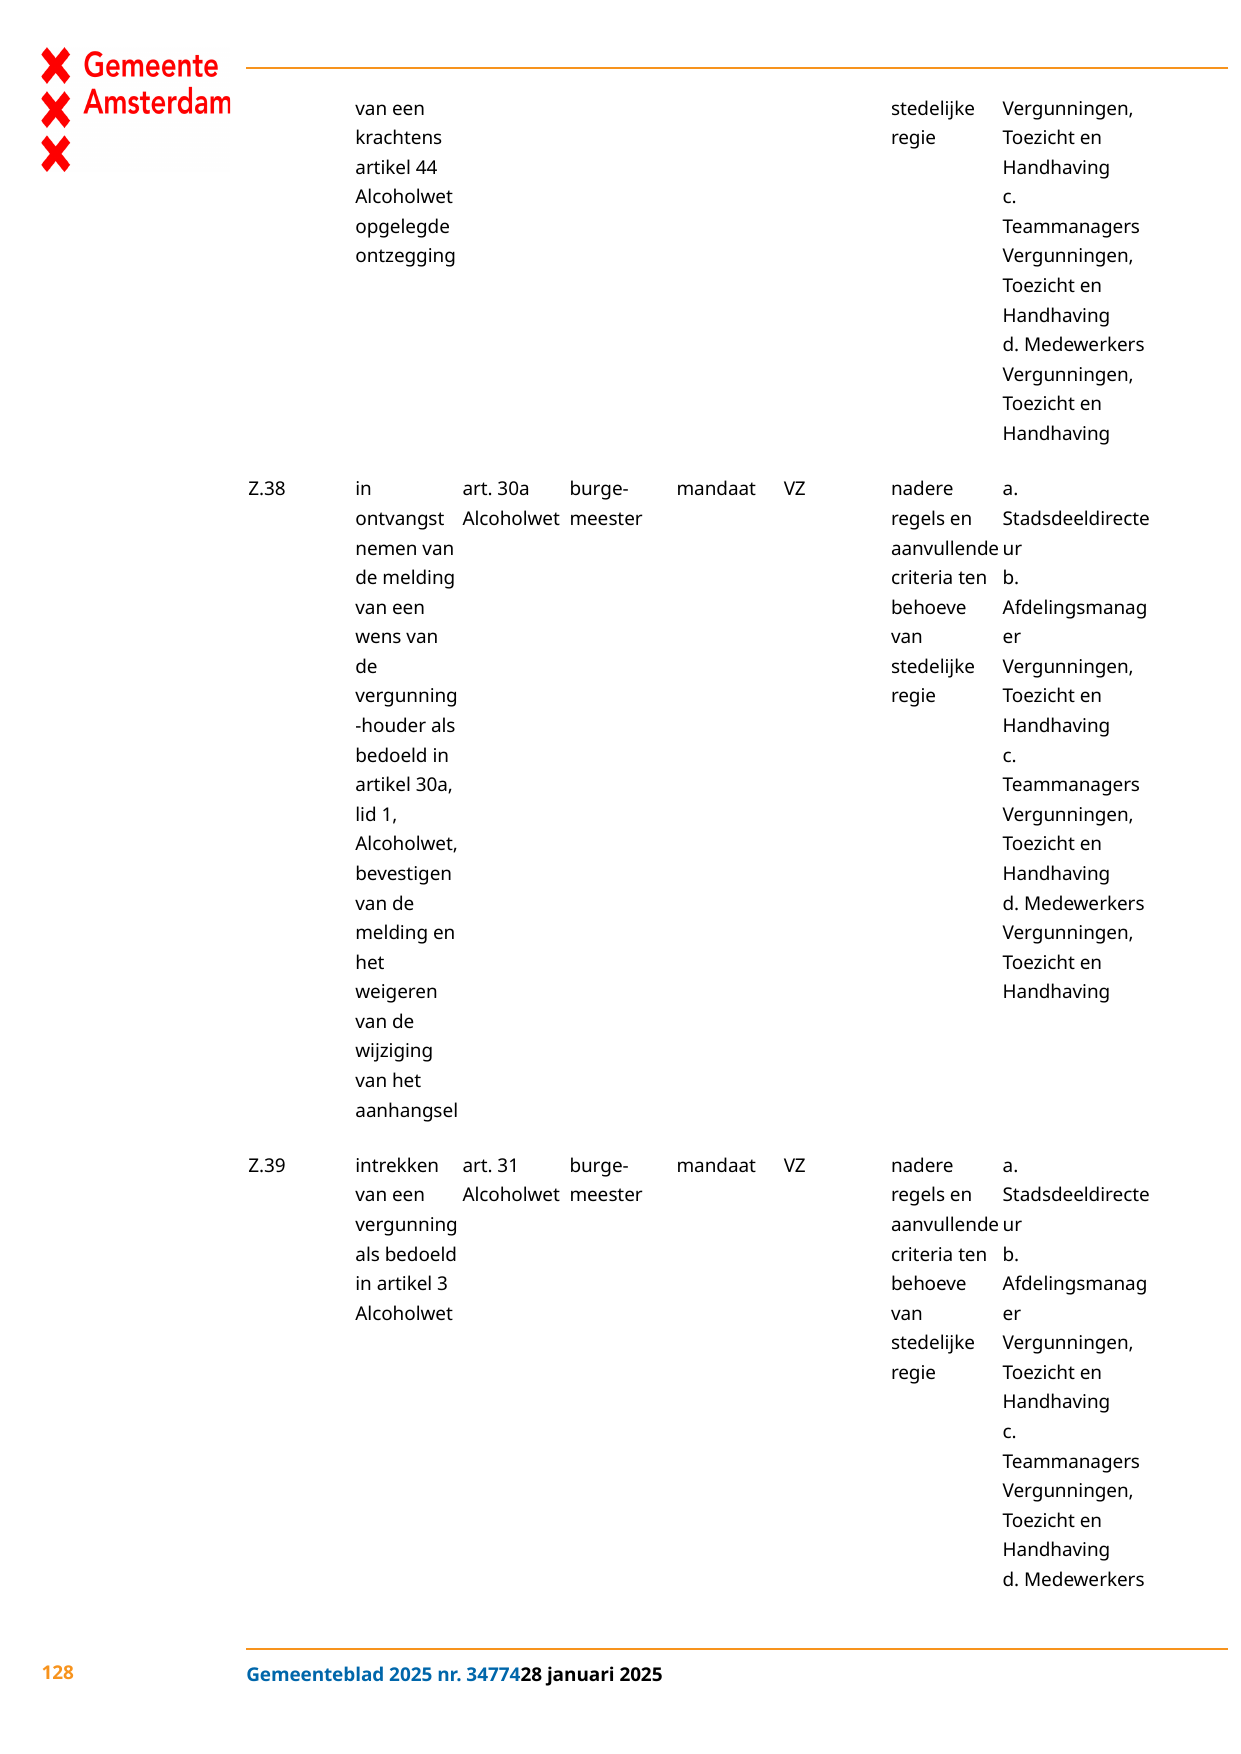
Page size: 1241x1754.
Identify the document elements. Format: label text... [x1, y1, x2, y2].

table_cell van een krachtens artikel 44 Alcoholwet opgelegde ontzegging [355, 95, 462, 446]
table_cell mandaat [676, 1123, 783, 1592]
table_cell VZ [784, 446, 891, 1122]
table_cell burge-meester [569, 1123, 676, 1592]
table_cell VZ [784, 1123, 891, 1592]
table_cell in ontvangst nemen van de melding van een wens van de vergunning-houder als bedoeld in artikel 30a, lid 1, Alcoholwet, bevestigen van de melding en het weigeren van de wijziging van het aanhangsel [355, 446, 462, 1122]
table_cell Z.38 [248, 446, 355, 1122]
table_cell Vergunningen, Toezicht en Handhaving c. Teammanagers Vergunningen, Toezicht en Handhaving d. Medewerkers Vergunningen, Toezicht en Handhaving [1003, 95, 1152, 446]
picture [41, 47, 231, 172]
table_cell art. 30a Alcoholwet [462, 446, 569, 1122]
table_cell mandaat [676, 446, 783, 1122]
table_cell burge-meester [569, 446, 676, 1122]
table_cell [569, 95, 676, 446]
table_cell intrekken van een vergunning als bedoeld in artikel 3 Alcoholwet [355, 1123, 462, 1592]
table_cell nadere regels en aanvullende criteria ten behoeve van stedelijke regie [891, 446, 1002, 1122]
table_cell [462, 95, 569, 446]
table_cell [248, 95, 355, 446]
table_cell nadere regels en aanvullende criteria ten behoeve van stedelijke regie [891, 1123, 1002, 1592]
table_cell [676, 95, 783, 446]
table_cell a. Stadsdeeldirecteur b. Afdelingsmanager Vergunningen, Toezicht en Handhaving c. Teammanagers Vergunningen, Toezicht en Handhaving d. Medewerkers [1003, 1123, 1152, 1592]
table_cell stedelijke regie [891, 95, 1002, 446]
table_cell [784, 95, 891, 446]
table_cell a. Stadsdeeldirecteur b. Afdelingsmanager Vergunningen, Toezicht en Handhaving c. Teammanagers Vergunningen, Toezicht en Handhaving d. Medewerkers Vergunningen, Toezicht en Handhaving [1003, 446, 1152, 1122]
table_cell Z.39 [248, 1123, 355, 1592]
table_cell art. 31 Alcoholwet [462, 1123, 569, 1592]
